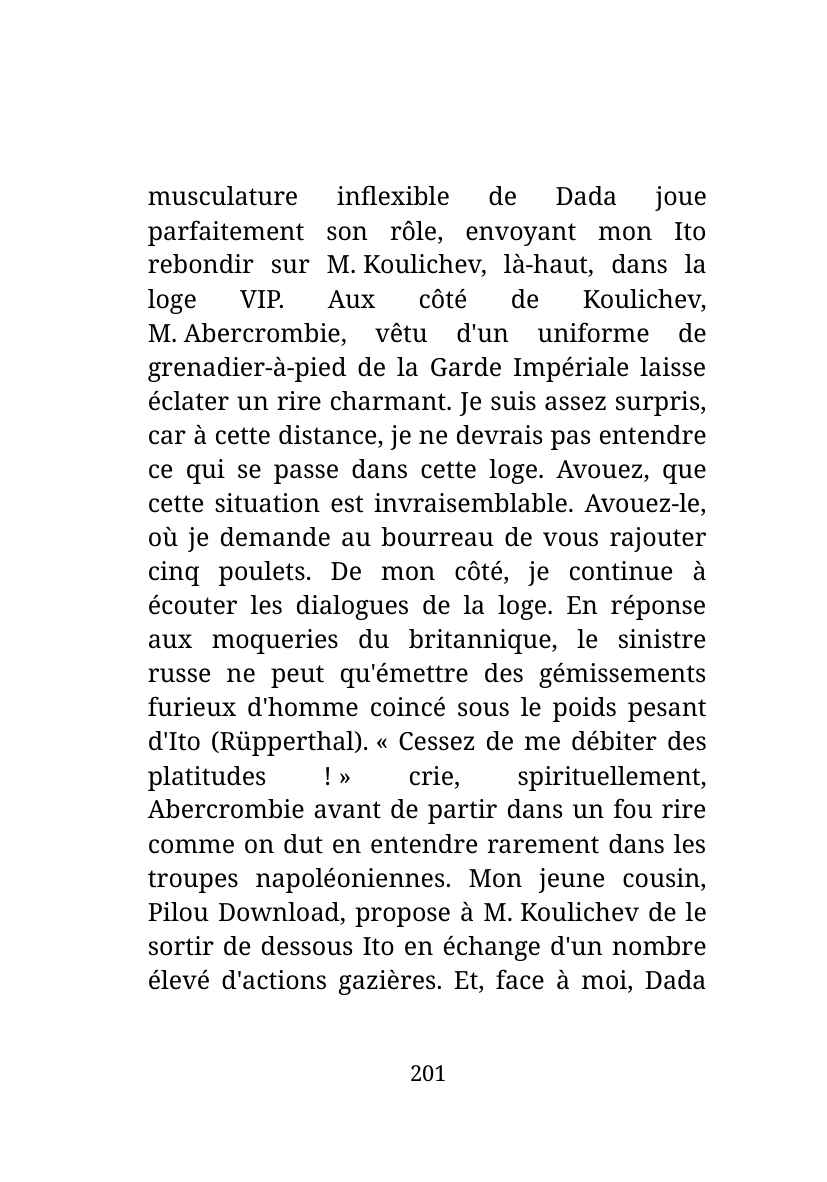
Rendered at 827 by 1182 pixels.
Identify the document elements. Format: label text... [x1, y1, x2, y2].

text musculature inflexible de Dada joue parfaitement son rôle, envoyant mon Ito rebondir sur M. Koulichev, là-haut, dans la loge VIP. Aux côté de Koulichev, M. Abercrombie, vêtu d'un uniforme de grenadier-à-pied de la Garde Impériale laisse éclater un rire charmant. Je suis assez surpris, car à cette distance, je ne devrais pas entendre ce qui se passe dans cette loge. Avouez, que cette situation est invraisemblable. Avouez-le, où je demande au bourreau de vous rajouter cinq poulets. De mon côté, je continue à écouter les dialogues de la loge. En réponse aux moqueries du britannique, le sinistre russe ne peut qu'émettre des gémissements furieux d'homme coincé sous le poids pesant d'Ito (Rüpperthal). « Cessez de me débiter des platitudes ! » crie, spirituellement, Abercrombie avant de partir dans un fou rire comme on dut en entendre rarement dans les troupes napoléoniennes. Mon jeune cousin, Pilou Download, propose à M. Koulichev de le sortir de dessous Ito en échange d'un nombre élevé d'actions gazières. Et, face à moi, Dada [148, 179, 707, 997]
